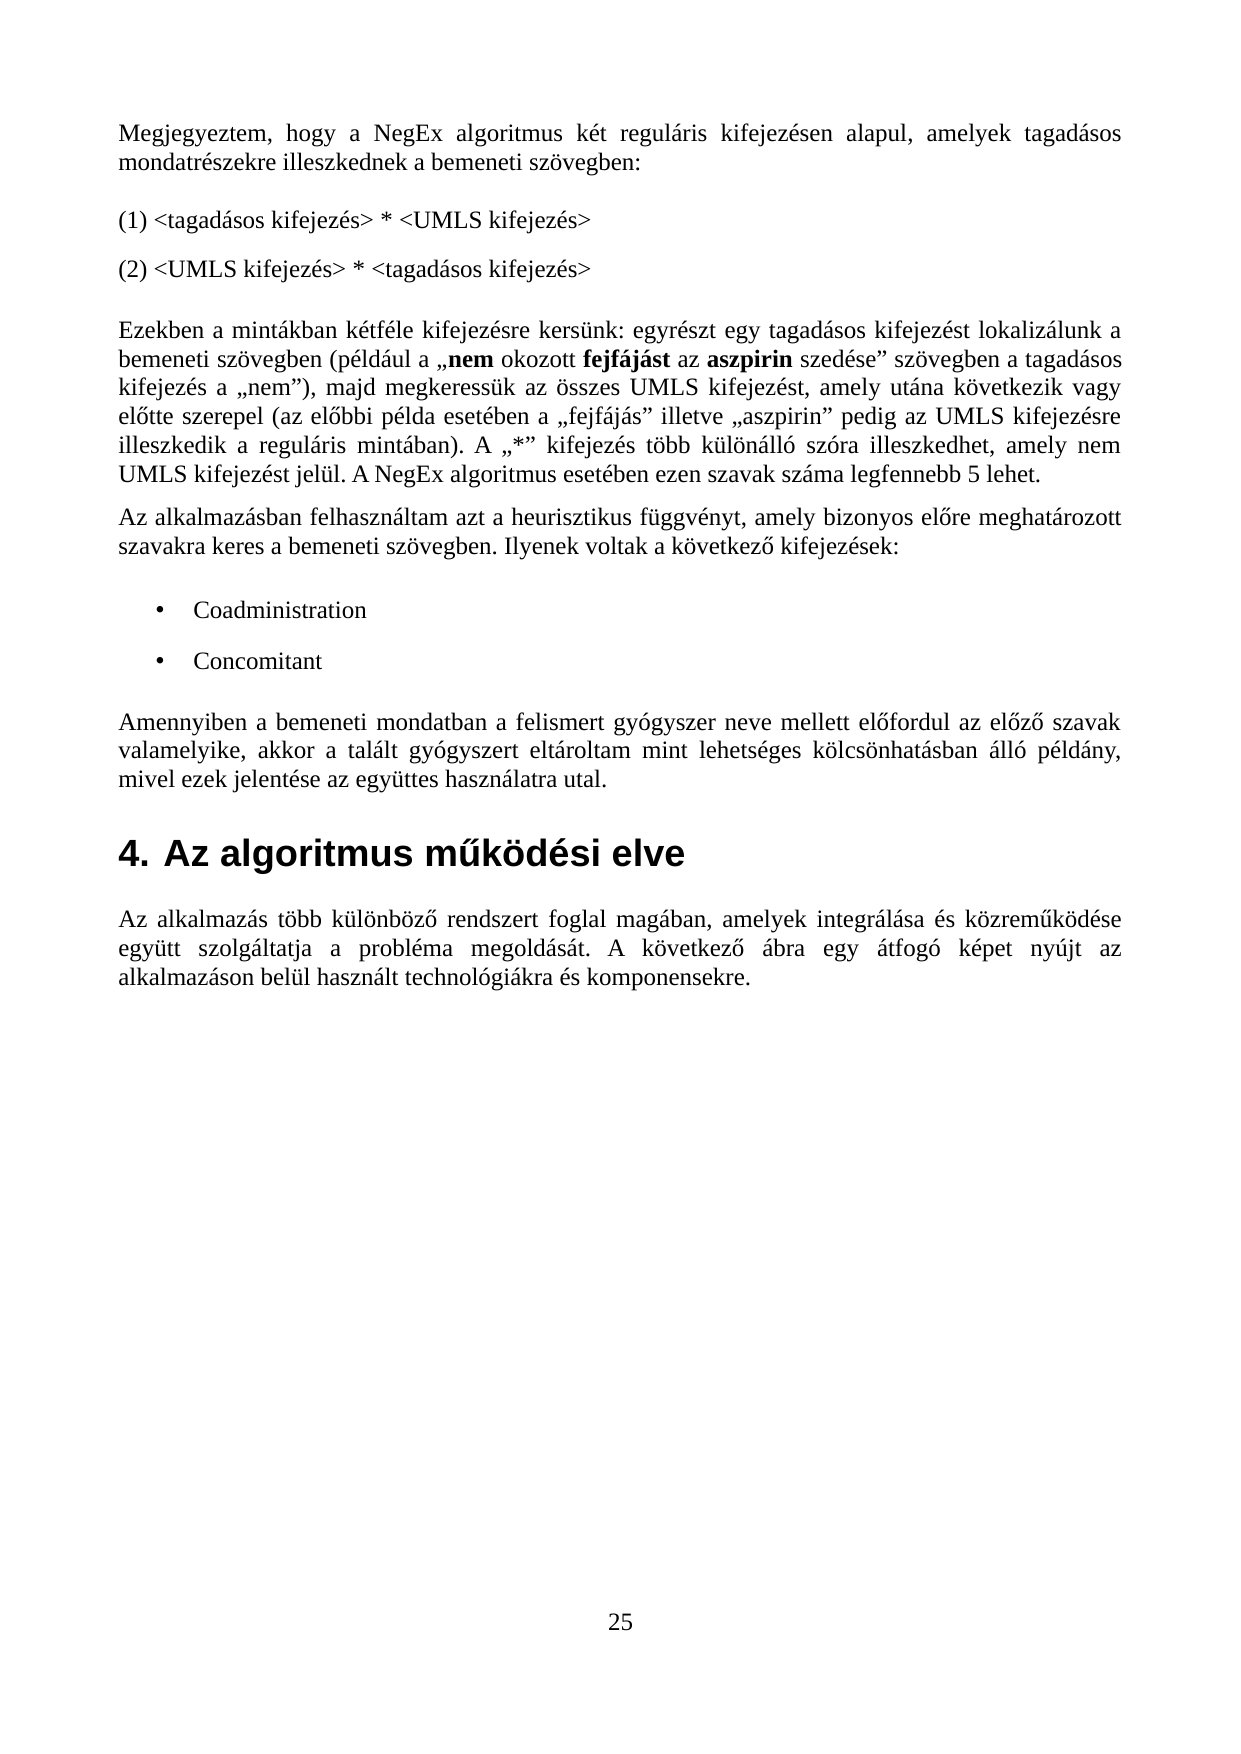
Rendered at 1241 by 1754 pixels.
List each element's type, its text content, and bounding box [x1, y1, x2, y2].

title Megjegyeztem, hogy a NegEx algoritmus két reguláris kifejezésen alapul, amelyek tagadásos mondatrészekre illeszkednek a bemeneti szövegben: [118, 118, 1122, 176]
title Az alkalmazásban felhasználtam azt a heurisztikus függvényt, amely bizonyos előre meghatározott szavakra keres a bemeneti szövegben. Ilyenek voltak a következő kifejezések: [118, 502, 1122, 560]
subtitle Az algoritmus működési elve [118, 830, 1122, 874]
text (1) <tagadásos kifejezés> * <UMLS kifejezés> [118, 206, 1122, 234]
list Concomitant [156, 641, 1122, 677]
title Ezekben a mintákban kétféle kifejezésre kersünk: egyrészt egy tagadásos kifejezést lokalizálunk a bemeneti szövegben (például a „nem okozott fejfájást az aszpirin szedése” szövegben a tagadásos kifejezés a „nem”), majd megkeressük az összes UMLS kifejezést, amely utána következik vagy előtte szerepel (az előbbi példa esetében a „fejfájás” illetve „aszpirin” pedig az UMLS kifejezésre illeszkedik a reguláris mintában). A „*” kifejezés több különálló szóra illeszkedhet, amely nem UMLS kifejezést jelül. A NegEx algoritmus esetében ezen szavak száma legfennebb 5 lehet. [118, 315, 1122, 487]
text (2) <UMLS kifejezés> * <tagadásos kifejezés> [118, 249, 1122, 285]
text Az alkalmazás több különböző rendszert foglal magában, amelyek integrálása és közreműködése együtt szolgáltatja a probléma megoldását. A következő ábra egy átfogó képet nyújt az alkalmazáson belül használt technológiákra és komponensekre. [118, 904, 1122, 990]
title Amennyiben a bemeneti mondatban a felismert gyógyszer neve mellett előfordul az előző szavak valamelyike, akkor a talált gyógyszert eltároltam mint lehetséges kölcsönhatásban álló példány, mivel ezek jelentése az együttes használatra utal. [118, 707, 1122, 793]
list Coadministration [156, 590, 1122, 626]
